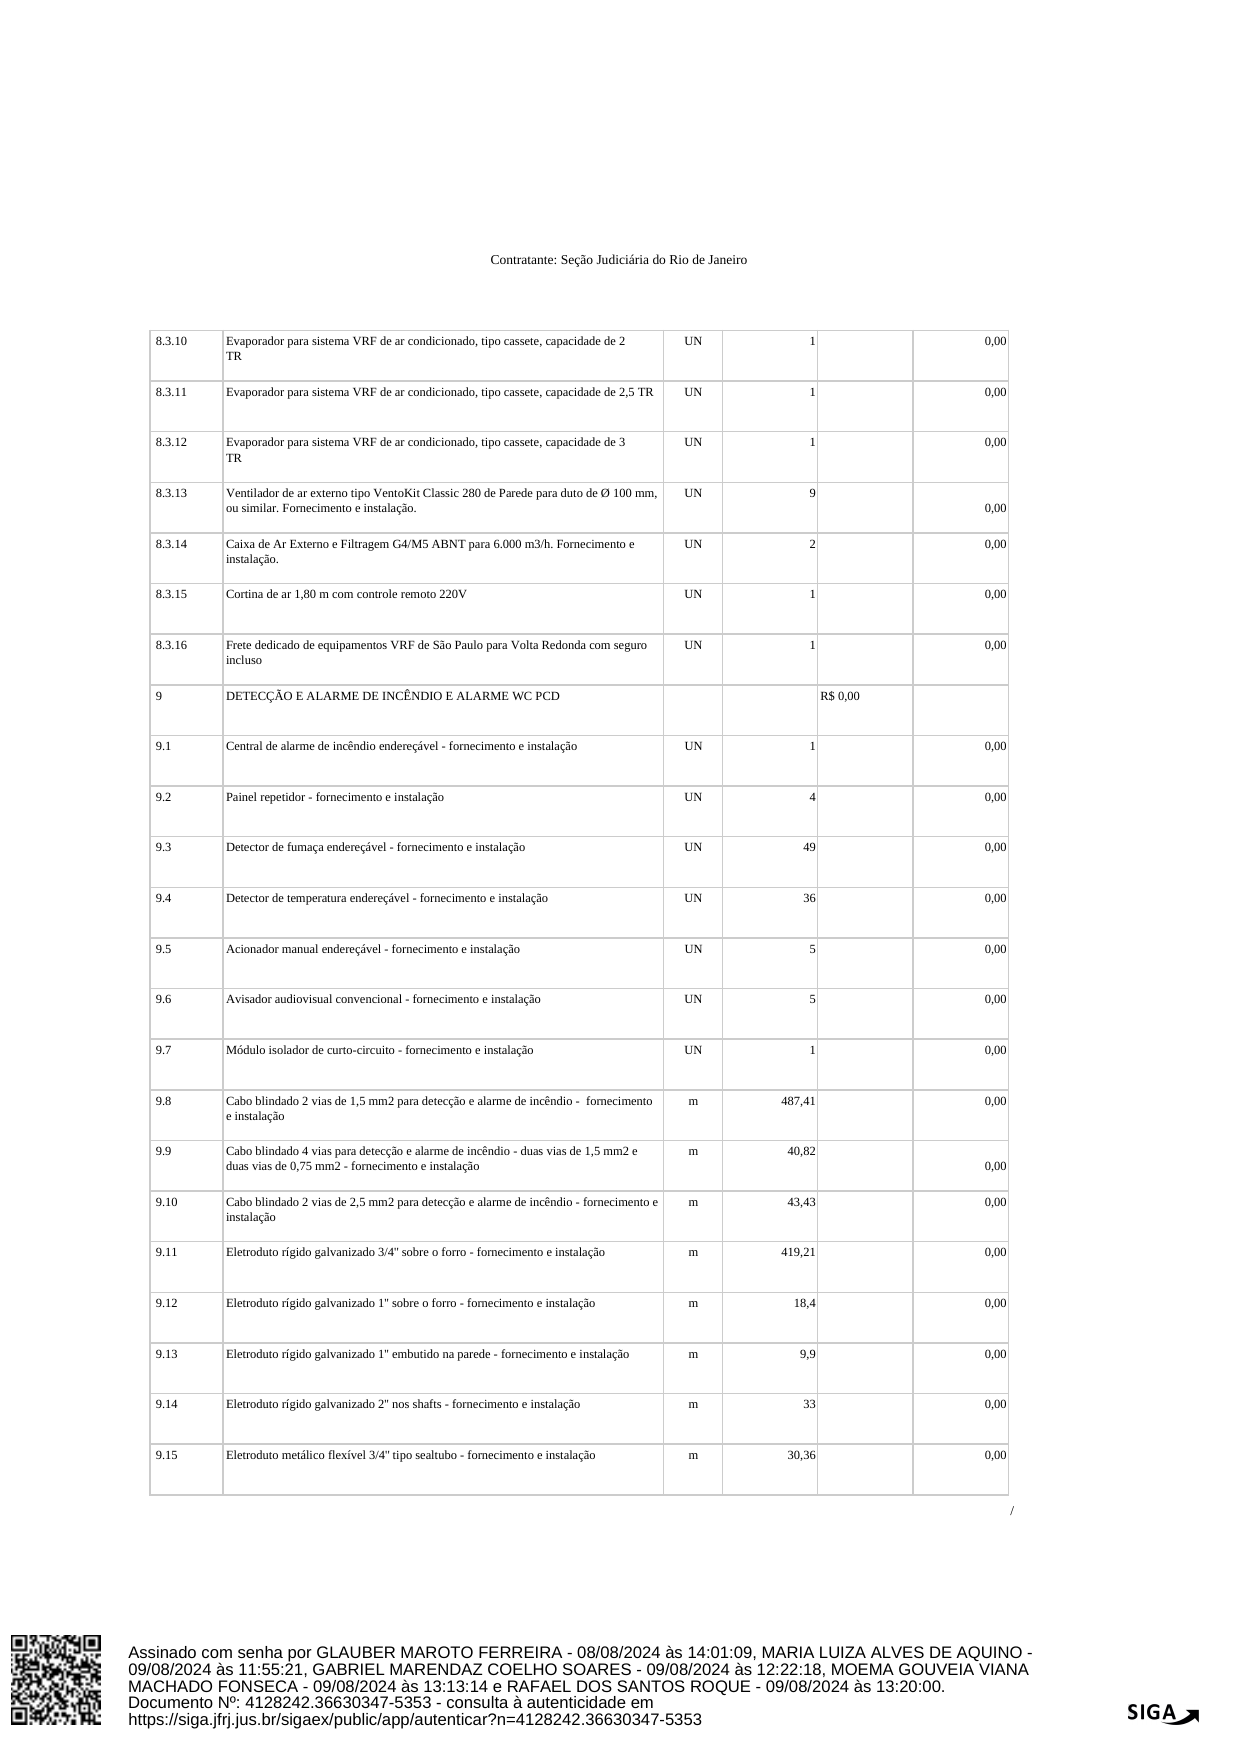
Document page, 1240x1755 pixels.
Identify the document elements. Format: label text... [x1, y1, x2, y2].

table_cell 5 [723, 939, 817, 988]
table_cell 0,00 [914, 635, 1008, 684]
table_cell [818, 1242, 912, 1291]
table_cell UN [664, 635, 722, 684]
table_cell [818, 787, 912, 836]
table_cell 0,00 [914, 432, 1008, 481]
table_cell 487,41 [723, 1091, 817, 1139]
table_cell 5 [723, 989, 817, 1038]
table_cell 0,00 [914, 1141, 1008, 1190]
table_header [818, 331, 912, 380]
table_cell Eletroduto rígido galvanizado 2'' nos shafts - fornecimento e instalação [224, 1394, 663, 1443]
table_cell 9.4 [151, 888, 222, 937]
table_cell [818, 888, 912, 937]
table_cell R$ 0,00 [818, 686, 912, 734]
table_cell 36 [723, 888, 817, 937]
table_cell 0,00 [914, 1040, 1008, 1089]
table_cell 0,00 [914, 1344, 1008, 1393]
table_cell 9.10 [151, 1192, 222, 1241]
table_cell 0,00 [914, 939, 1008, 988]
table_cell 9.9 [151, 1141, 222, 1190]
table_cell 0,00 [914, 1394, 1008, 1443]
table_cell m [664, 1091, 722, 1139]
table_cell 8.3.13 [151, 483, 222, 532]
table_cell Evaporador para sistema VRF de ar condicionado, tipo cassete, capacidade de 3 TR [224, 432, 663, 481]
table_cell [818, 1344, 912, 1393]
table_cell 1 [723, 382, 817, 431]
table_cell 0,00 [914, 1091, 1008, 1139]
table_cell [818, 989, 912, 1038]
table_cell [818, 736, 912, 785]
table_cell Cabo blindado 2 vias de 2,5 mm2 para detecção e alarme de incêndio - fornecimento e instalação [224, 1192, 663, 1241]
table_cell 0,00 [914, 1192, 1008, 1241]
table_cell 40,82 [723, 1141, 817, 1190]
table_cell [914, 686, 1008, 734]
table_cell [818, 1141, 912, 1190]
table_cell Cortina de ar 1,80 m com controle remoto 220V [224, 584, 663, 633]
table_cell Central de alarme de incêndio endereçável - fornecimento e instalação [224, 736, 663, 785]
table_cell [818, 1293, 912, 1342]
table_cell [818, 1091, 912, 1139]
table_cell 8.3.15 [151, 584, 222, 633]
table_header UN [664, 331, 722, 380]
table_cell UN [664, 584, 722, 633]
table_cell 1 [723, 635, 817, 684]
table_cell Detector de temperatura endereçável - fornecimento e instalação [224, 888, 663, 937]
table_cell [818, 1394, 912, 1443]
table_cell Frete dedicado de equipamentos VRF de São Paulo para Volta Redonda com seguro incluso [224, 635, 663, 684]
table_cell UN [664, 939, 722, 988]
table_cell UN [664, 382, 722, 431]
table_cell [818, 939, 912, 988]
table_cell 9.1 [151, 736, 222, 785]
table_cell 9 [151, 686, 222, 734]
table_cell 0,00 [914, 382, 1008, 431]
table_cell 0,00 [914, 1242, 1008, 1291]
table_cell Eletroduto rígido galvanizado 1'' embutido na parede - fornecimento e instalação [224, 1344, 663, 1393]
table_cell 9.12 [151, 1293, 222, 1342]
table_cell Ventilador de ar externo tipo VentoKit Classic 280 de Parede para duto de Ø 100 mm, ou similar. Fornecimento e instalação. [224, 483, 663, 532]
table_cell UN [664, 736, 722, 785]
table_cell 9.7 [151, 1040, 222, 1089]
table_cell [818, 534, 912, 583]
table_cell 1 [723, 736, 817, 785]
table_cell 0,00 [914, 1293, 1008, 1342]
table_cell [818, 1445, 912, 1494]
table_cell 49 [723, 837, 817, 886]
table_cell UN [664, 888, 722, 937]
table_cell 0,00 [914, 736, 1008, 785]
table_cell 4 [723, 787, 817, 836]
table_cell [723, 686, 817, 734]
table_cell 419,21 [723, 1242, 817, 1291]
table_cell 0,00 [914, 787, 1008, 836]
table_cell 9.14 [151, 1394, 222, 1443]
table_cell 1 [723, 584, 817, 633]
table_cell m [664, 1141, 722, 1190]
table_cell m [664, 1293, 722, 1342]
table_cell [818, 635, 912, 684]
table_cell 8.3.12 [151, 432, 222, 481]
table_header 0,00 [914, 331, 1008, 380]
table_cell 1 [723, 1040, 817, 1089]
table_cell 9.11 [151, 1242, 222, 1291]
table_cell Caixa de Ar Externo e Filtragem G4/M5 ABNT para 6.000 m3/h. Fornecimento e instalação. [224, 534, 663, 583]
table_cell [818, 584, 912, 633]
table_header Evaporador para sistema VRF de ar condicionado, tipo cassete, capacidade de 2 TR [224, 331, 663, 380]
table_cell [818, 382, 912, 431]
table_cell 9.5 [151, 939, 222, 988]
table_cell [818, 1192, 912, 1241]
table_cell UN [664, 432, 722, 481]
table_cell 0,00 [914, 534, 1008, 583]
table_cell 9.2 [151, 787, 222, 836]
table_cell DETECÇÃO E ALARME DE INCÊNDIO E ALARME WC PCD [224, 686, 663, 734]
table_cell Detector de fumaça endereçável - fornecimento e instalação [224, 837, 663, 886]
table_cell 0,00 [914, 584, 1008, 633]
table_cell m [664, 1394, 722, 1443]
table_cell Evaporador para sistema VRF de ar condicionado, tipo cassete, capacidade de 2,5 TR [224, 382, 663, 431]
table_cell [818, 1040, 912, 1089]
table_cell UN [664, 837, 722, 886]
table_cell 9.15 [151, 1445, 222, 1494]
table_cell m [664, 1344, 722, 1393]
table_cell UN [664, 989, 722, 1038]
table_cell 43,43 [723, 1192, 817, 1241]
table_cell 30,36 [723, 1445, 817, 1494]
table_cell 2 [723, 534, 817, 583]
table_cell [818, 432, 912, 481]
table_cell UN [664, 483, 722, 532]
table_cell 9.8 [151, 1091, 222, 1139]
table_cell Painel repetidor - fornecimento e instalação [224, 787, 663, 836]
table_header 8.3.10 [151, 331, 222, 380]
table_cell Cabo blindado 2 vias de 1,5 mm2 para detecção e alarme de incêndio - fornecimento e instalação [224, 1091, 663, 1139]
table_cell 18,4 [723, 1293, 817, 1342]
table_cell 0,00 [914, 1445, 1008, 1494]
table_header 1 [723, 331, 817, 380]
table_cell Eletroduto rígido galvanizado 3/4'' sobre o forro - fornecimento e instalação [224, 1242, 663, 1291]
table_cell Módulo isolador de curto-circuito - fornecimento e instalação [224, 1040, 663, 1089]
table_cell Acionador manual endereçável - fornecimento e instalação [224, 939, 663, 988]
table_cell 0,00 [914, 989, 1008, 1038]
table_cell 0,00 [914, 483, 1008, 532]
table_cell 0,00 [914, 837, 1008, 886]
table_cell m [664, 1192, 722, 1241]
table_cell UN [664, 534, 722, 583]
table_cell m [664, 1242, 722, 1291]
table_cell 8.3.16 [151, 635, 222, 684]
table_cell 8.3.14 [151, 534, 222, 583]
table_cell Cabo blindado 4 vias para detecção e alarme de incêndio - duas vias de 1,5 mm2 e duas vias de 0,75 mm2 - fornecimento e instalação [224, 1141, 663, 1190]
table_cell 9.13 [151, 1344, 222, 1393]
table_cell 9,9 [723, 1344, 817, 1393]
table_cell [664, 686, 722, 734]
table_cell 1 [723, 432, 817, 481]
table_cell [818, 483, 912, 532]
table_cell [818, 837, 912, 886]
table_cell Avisador audiovisual convencional - fornecimento e instalação [224, 989, 663, 1038]
table_cell 9 [723, 483, 817, 532]
table_cell Eletroduto rígido galvanizado 1'' sobre o forro - fornecimento e instalação [224, 1293, 663, 1342]
table_cell 33 [723, 1394, 817, 1443]
table_cell 0,00 [914, 888, 1008, 937]
table_cell 9.3 [151, 837, 222, 886]
table_cell UN [664, 787, 722, 836]
table_cell m [664, 1445, 722, 1494]
table_cell 8.3.11 [151, 382, 222, 431]
table_cell UN [664, 1040, 722, 1089]
table_cell Eletroduto metálico flexível 3/4'' tipo sealtubo - fornecimento e instalação [224, 1445, 663, 1494]
table_cell 9.6 [151, 989, 222, 1038]
